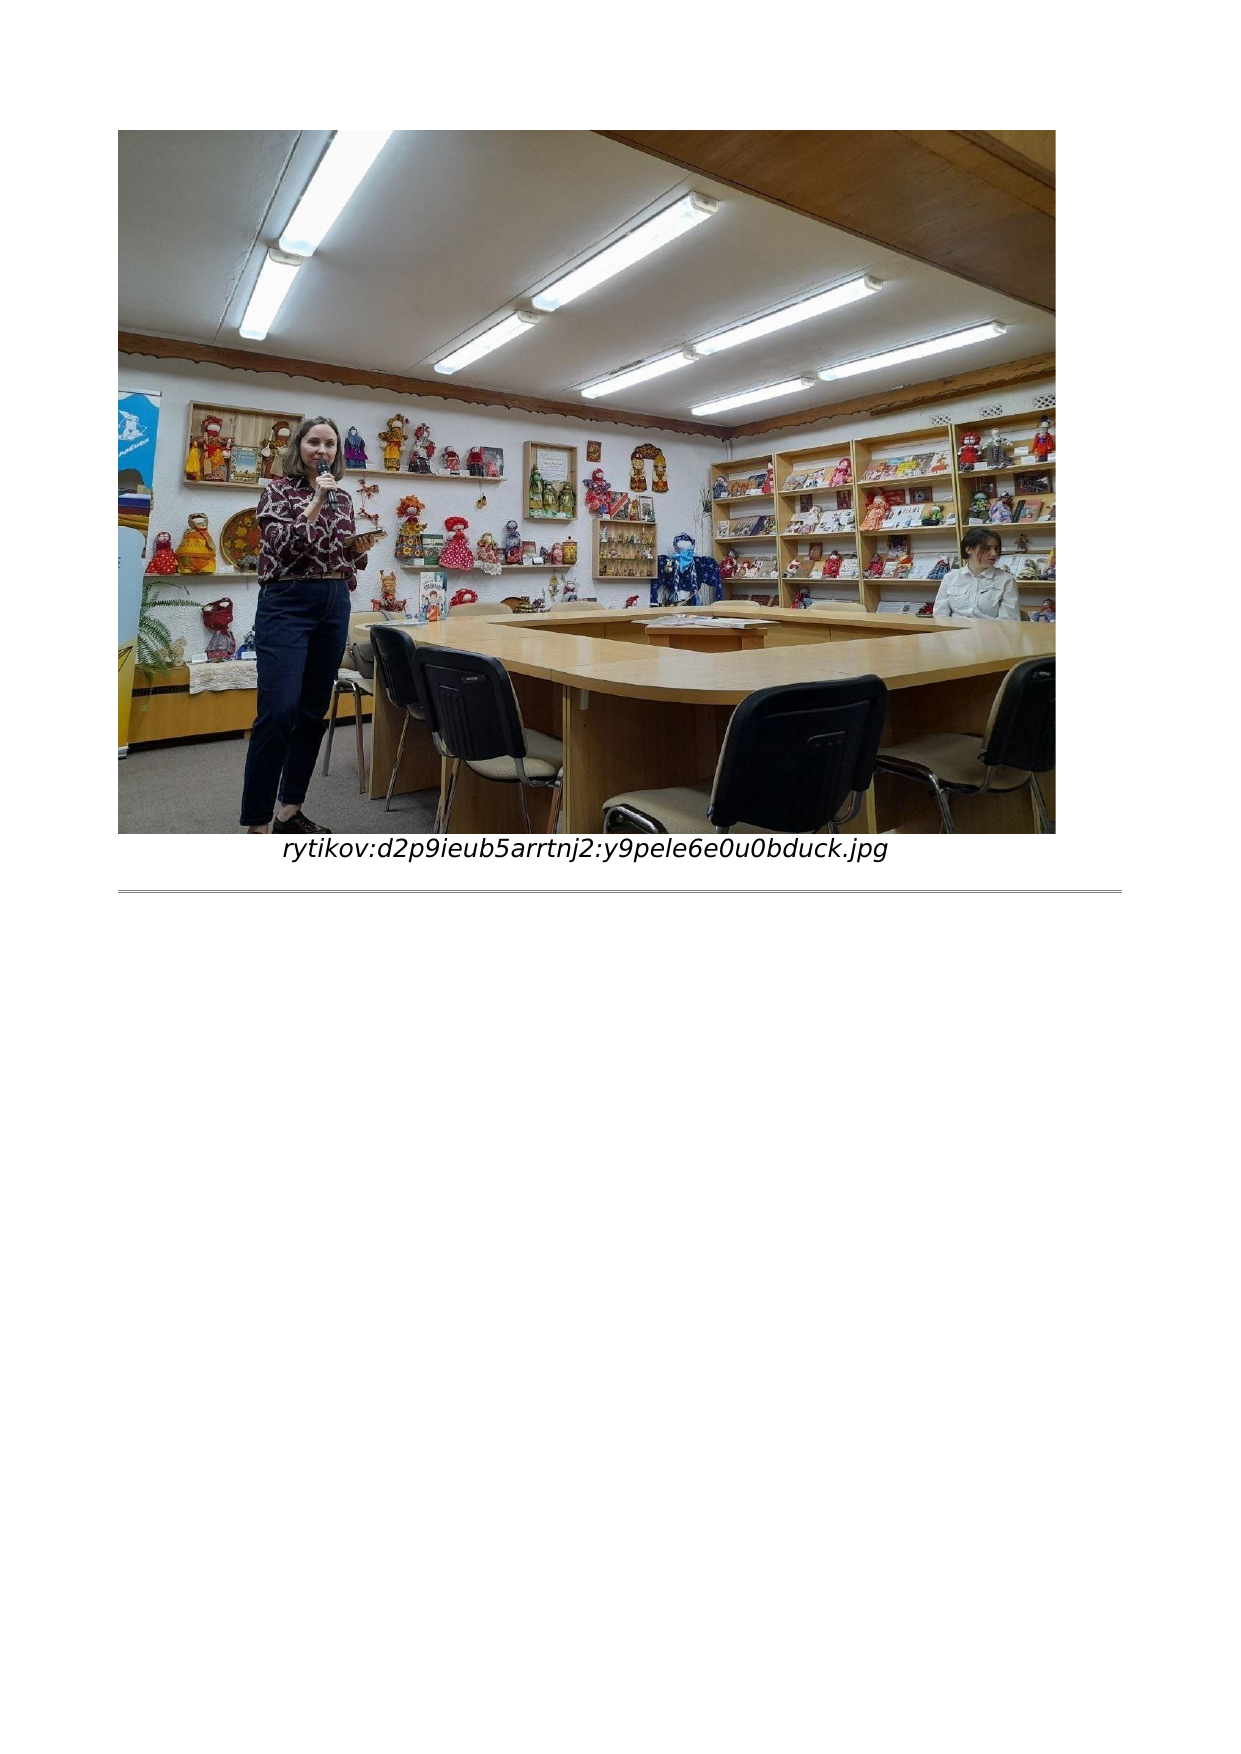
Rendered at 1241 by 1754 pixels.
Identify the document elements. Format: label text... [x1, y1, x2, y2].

text rytikov:d2p9ieub5arrtnj2:y9pele6e0u0bduck.jpg [118, 834, 1056, 863]
picture [118, 130, 1056, 834]
